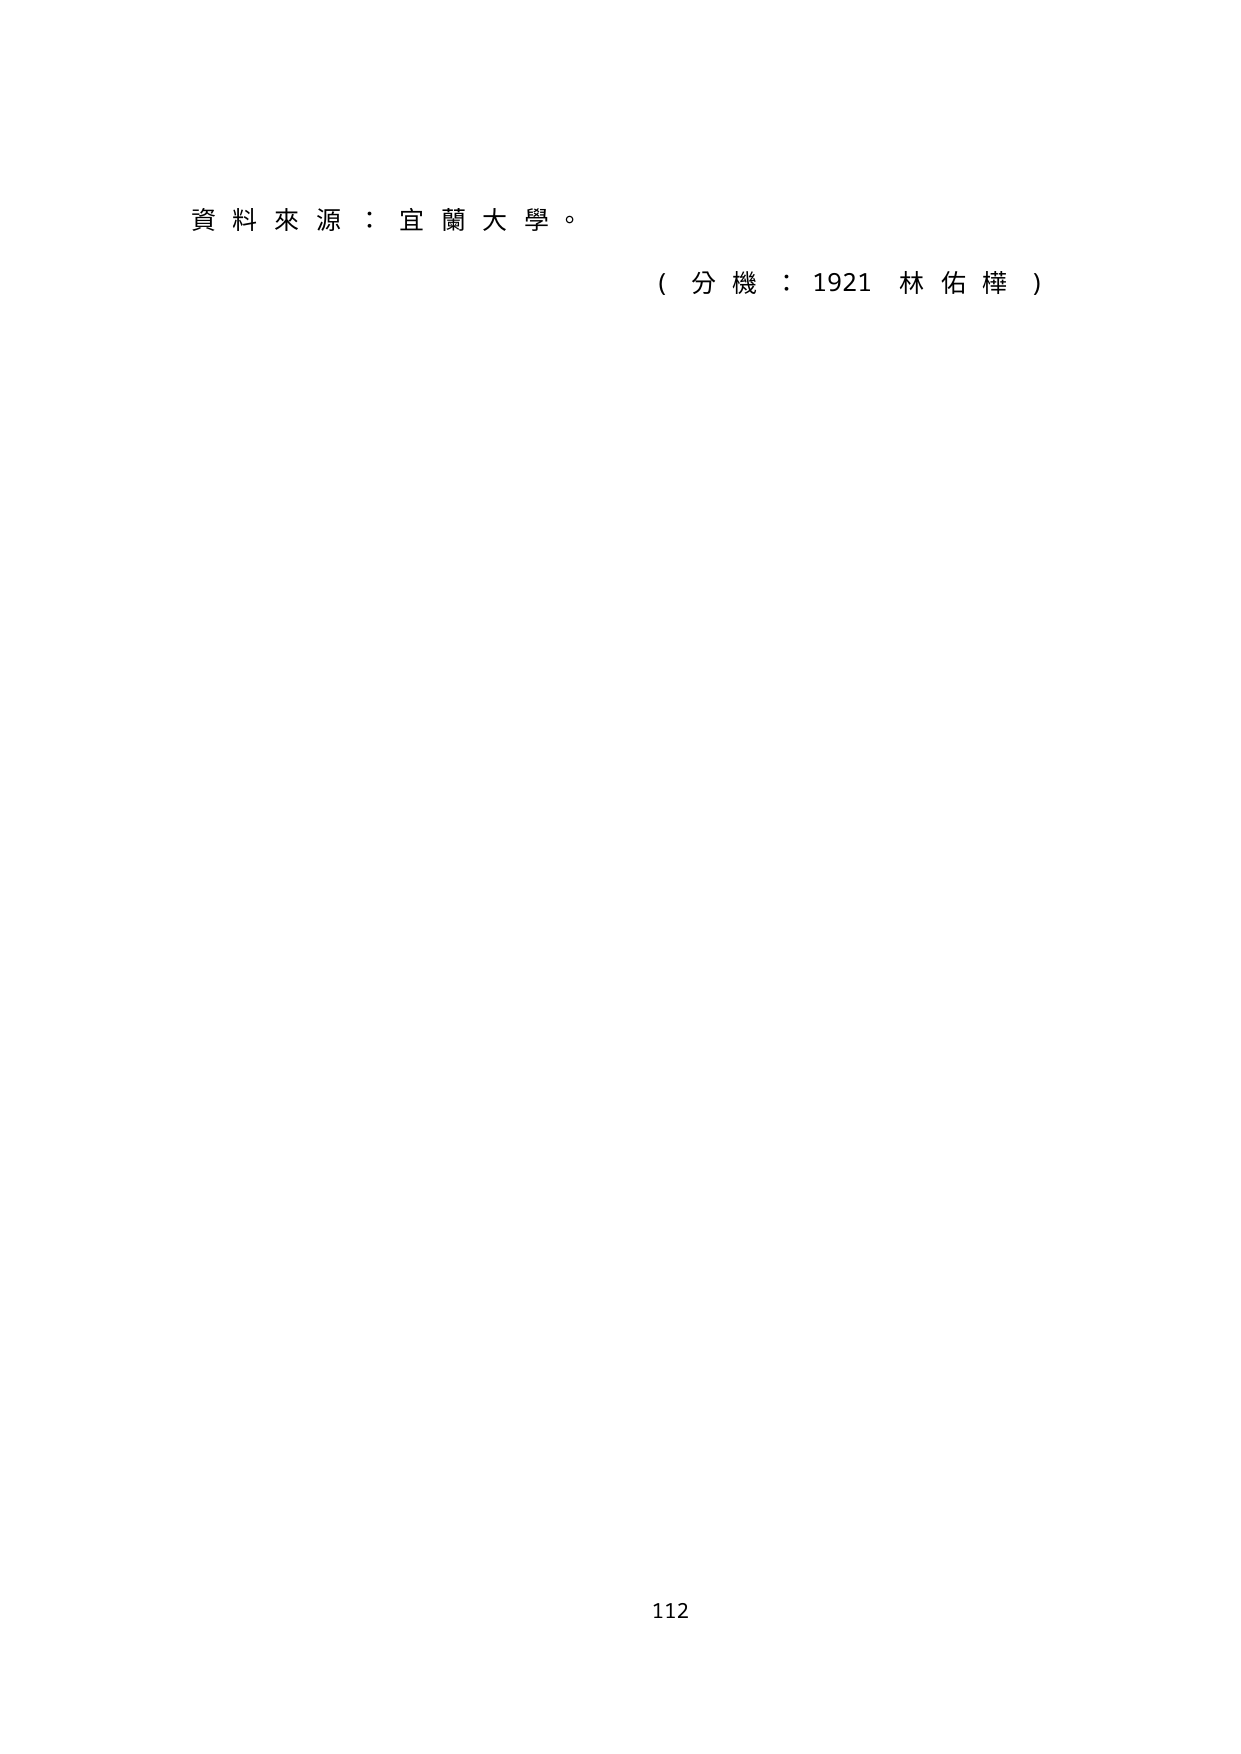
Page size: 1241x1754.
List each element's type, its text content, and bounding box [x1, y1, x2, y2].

text 資料來源：宜蘭大學。 [153, 177, 1058, 240]
text (分機：1921 林佑樺) [183, 240, 1058, 302]
